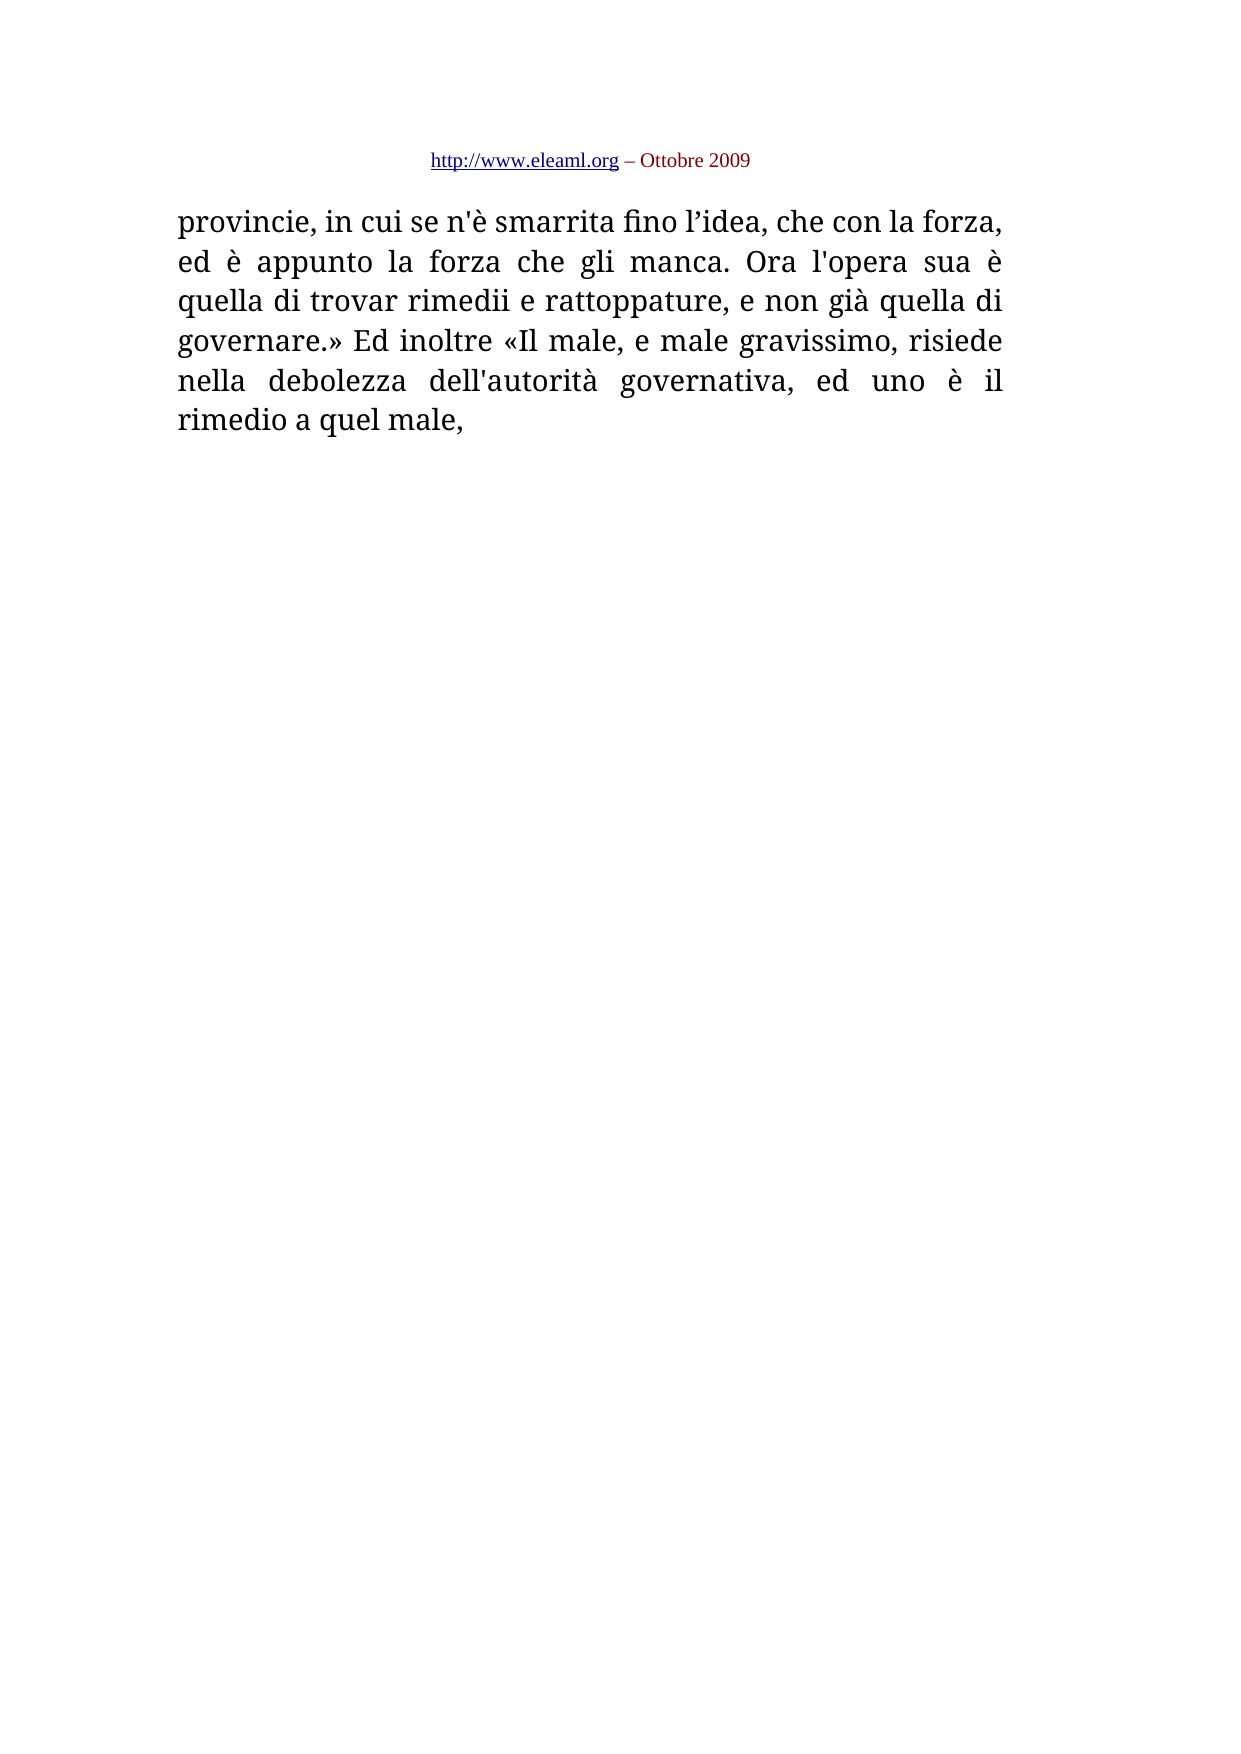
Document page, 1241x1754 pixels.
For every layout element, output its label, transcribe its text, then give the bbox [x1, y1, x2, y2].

text provincie, in cui se n'è smarrita fino l’idea, che con la forza, ed è appunto la forza che gli manca. Ora l'opera sua è quella di trovar rimedii e rattoppature, e non già quella di governare.» Ed inoltre «Il male, e male gravissimo, risiede nella debolezza dell'autorità governativa, ed uno è il rimedio a quel male, [177, 201, 1004, 439]
